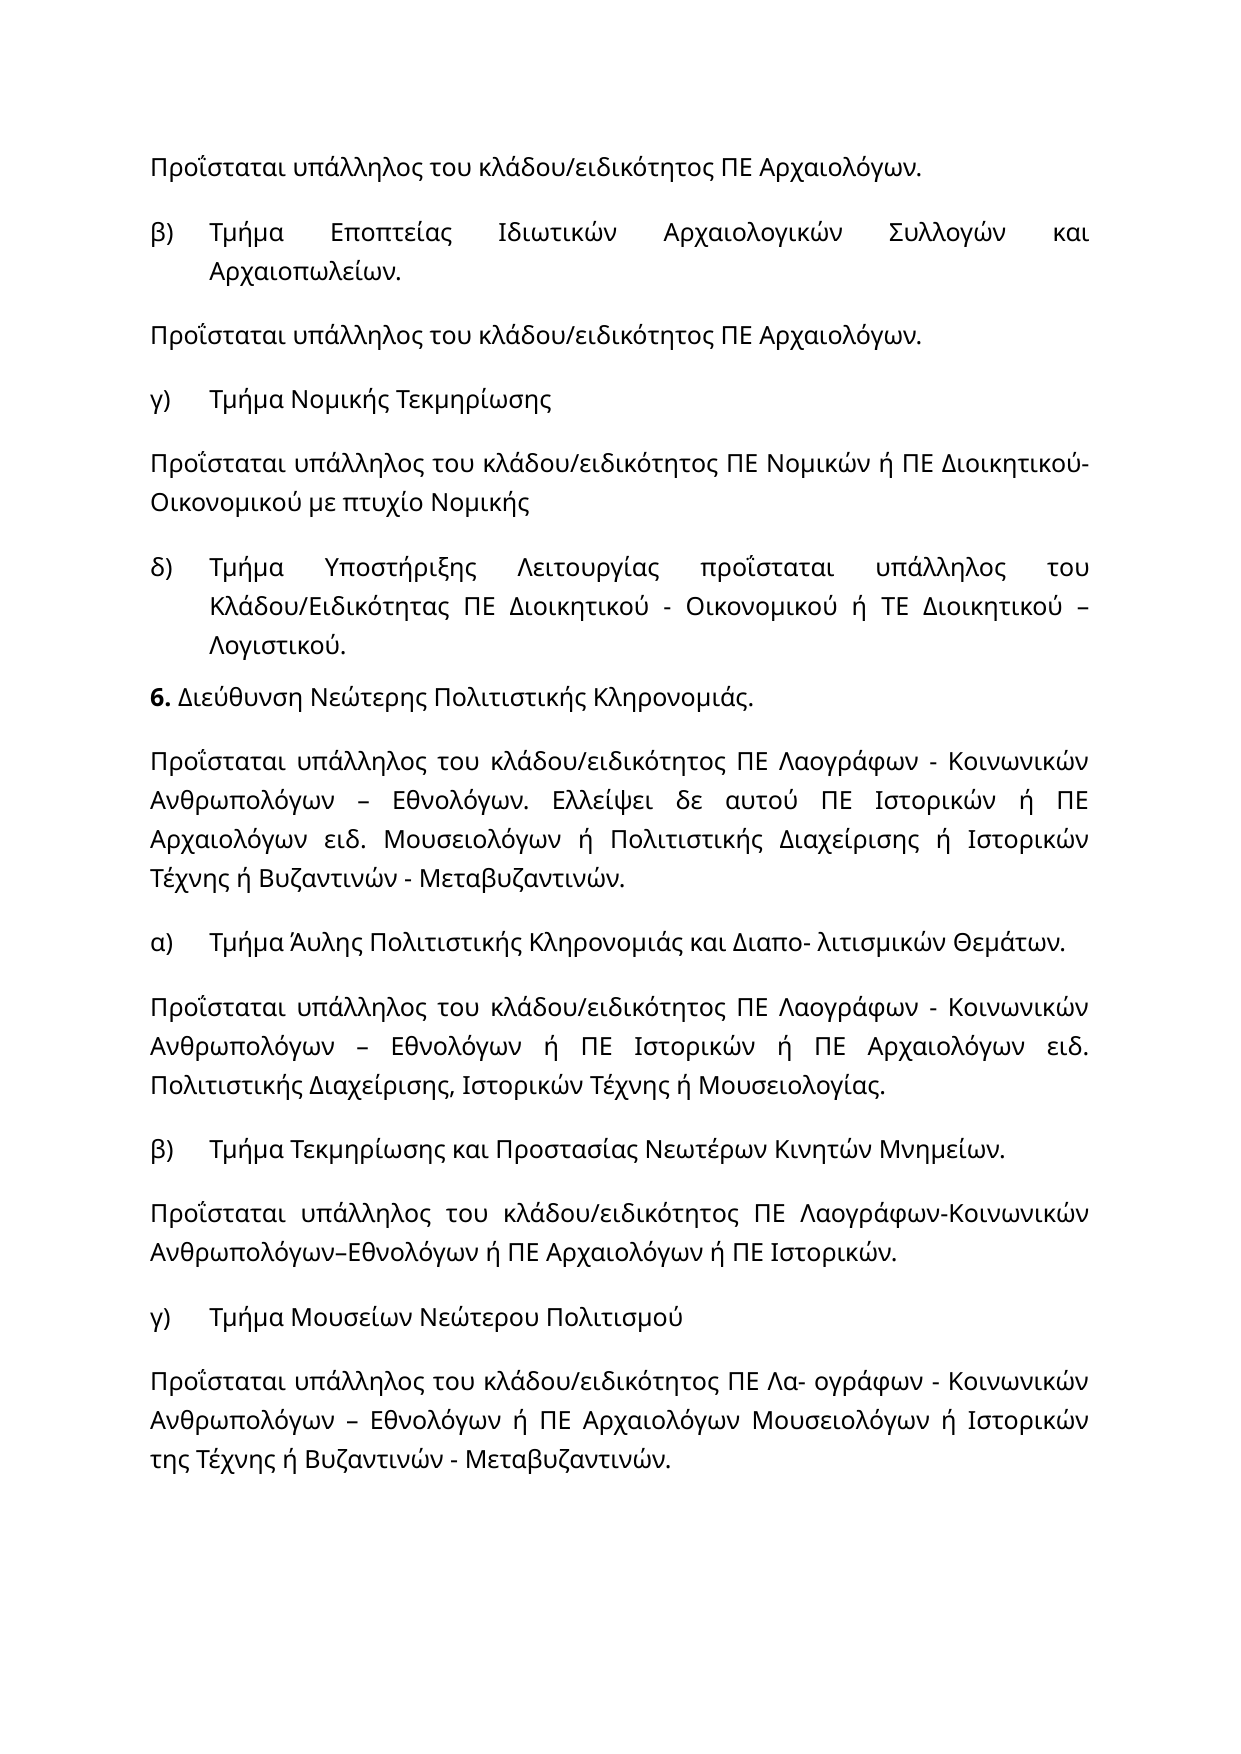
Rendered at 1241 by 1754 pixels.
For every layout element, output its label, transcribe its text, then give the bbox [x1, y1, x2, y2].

text Προΐσταται υπάλληλος του κλάδου/ειδικότητος ΠΕ Νομικών ή ΠΕ Διοικητικού-Οικονομικού με πτυχίο Νομικής [150, 446, 1090, 519]
text Προΐσταται υπάλληλος του κλάδου/ειδικότητος ΠΕ Αρχαιολόγων. [150, 317, 1090, 352]
list γ) Τμήμα Νομικής Τεκμηρίωσης [150, 382, 1090, 416]
list β) Τμήμα Εποπτείας Ιδιωτικών Αρχαιολογικών Συλλογών και Αρχαιοπωλείων. [150, 214, 1090, 287]
text Προΐσταται υπάλληλος του κλάδου/ειδικότητος ΠΕ Λα- ογράφων - Κοινωνικών Ανθρωπολόγων – Εθνολόγων ή ΠΕ Αρχαιολόγων Μουσειολόγων ή Ιστορικών της Τέχνης ή Βυζαντινών - Μεταβυζαντινών. [150, 1363, 1090, 1476]
text Προΐσταται υπάλληλος του κλάδου/ειδικότητος ΠΕ Λαογράφων - Κοινωνικών Ανθρωπολόγων – Εθνολόγων ή ΠΕ Ιστορικών ή ΠΕ Αρχαιολόγων ειδ. Πολιτιστικής Διαχείρισης, Ιστορικών Τέχνης ή Μουσειολογίας. [150, 989, 1090, 1102]
list γ) Τμήμα Μουσείων Νεώτερου Πολιτισμού [150, 1299, 1090, 1333]
text Προΐσταται υπάλληλος του κλάδου/ειδικότητος ΠΕ Λαογράφων-Κοινωνικών Ανθρωπολόγων–Εθνολόγων ή ΠΕ Αρχαιολόγων ή ΠΕ Ιστορικών. [150, 1196, 1090, 1269]
text 6. Διεύθυνση Νεώτερης Πολιτιστικής Κληρονομιάς. [150, 679, 1090, 713]
text Προΐσταται υπάλληλος του κλάδου/ειδικότητος ΠΕ Λαογράφων - Κοινωνικών Ανθρωπολόγων – Εθνολόγων. Ελλείψει δε αυτού ΠΕ Ιστορικών ή ΠΕ Αρχαιολόγων ειδ. Μουσειολόγων ή Πολιτιστικής Διαχείρισης ή Ιστορικών Τέχνης ή Βυζαντινών - Μεταβυζαντινών. [150, 743, 1090, 895]
text Προΐσταται υπάλληλος του κλάδου/ειδικότητος ΠΕ Αρχαιολόγων. [150, 150, 1090, 184]
list δ) Τμήμα Υποστήριξης Λειτουργίας προΐσταται υπάλληλος του Κλάδου/Ειδικότητας ΠΕ Διοικητικού - Οικονομικού ή ΤΕ Διοικητικού –Λογιστικού. [150, 549, 1090, 662]
list α) Τμήμα Άυλης Πολιτιστικής Κληρονομιάς και Διαπο- λιτισμικών Θεμάτων. [150, 925, 1090, 959]
list β) Τμήμα Τεκμηρίωσης και Προστασίας Νεωτέρων Κινητών Μνημείων. [150, 1132, 1090, 1166]
